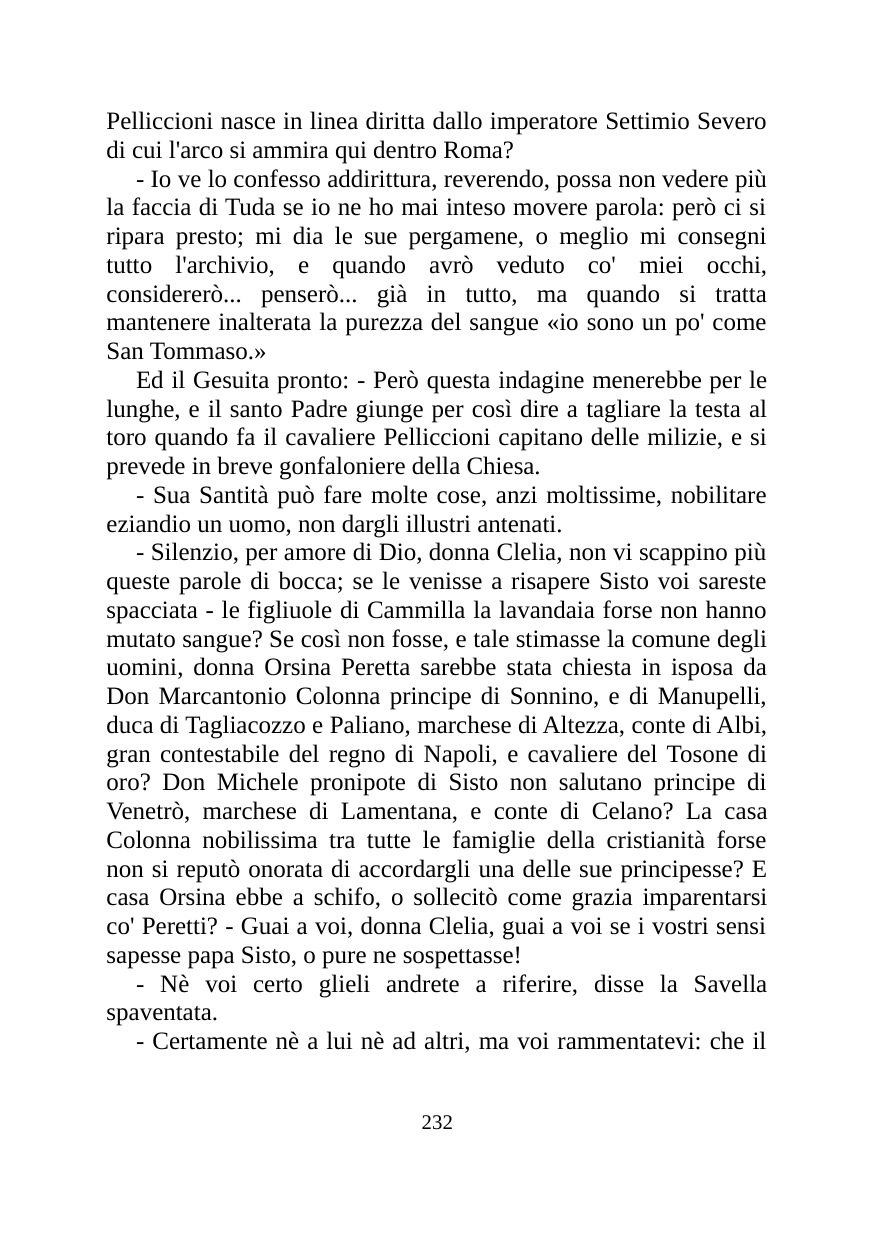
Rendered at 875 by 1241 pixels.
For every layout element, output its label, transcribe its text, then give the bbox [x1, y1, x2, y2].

text - Nè voi certo glieli andrete a riferire, disse la Savella spaventata. [106, 969, 768, 1026]
text - Io ve lo confesso addirittura, reverendo, possa non vedere più la faccia di Tuda se io ne ho mai inteso movere parola: però ci si ripara presto; mi dia le sue pergamene, o meglio mi consegni tutto l'archivio, e quando avrò veduto co' miei occhi, considererò... penserò... già in tutto, ma quando si tratta mantenere inalterata la purezza del sangue «io sono un po' come San Tommaso.» [106, 164, 768, 365]
text Pelliccioni nasce in linea diritta dallo imperatore Settimio Severo di cui l'arco si ammira qui dentro Roma? [106, 106, 768, 164]
text - Certamente nè a lui nè ad altri, ma voi rammentatevi: che il [106, 1026, 768, 1055]
text - Sua Santità può fare molte cose, anzi moltissime, nobilitare eziandio un uomo, non dargli illustri antenati. [106, 480, 768, 537]
text Ed il Gesuita pronto: - Però questa indagine menerebbe per le lunghe, e il santo Padre giunge per così dire a tagliare la testa al toro quando fa il cavaliere Pelliccioni capitano delle milizie, e si prevede in breve gonfaloniere della Chiesa. [106, 365, 768, 480]
text - Silenzio, per amore di Dio, donna Clelia, non vi scappino più queste parole di bocca; se le venisse a risapere Sisto voi sareste spacciata - le figliuole di Cammilla la lavandaia forse non hanno mutato sangue? Se così non fosse, e tale stimasse la comune degli uomini, donna Orsina Peretta sarebbe stata chiesta in isposa da Don Marcantonio Colonna principe di Sonnino, e di Manupelli, duca di Tagliacozzo e Paliano, marchese di Altezza, conte di Albi, gran contestabile del regno di Napoli, e cavaliere del Tosone di oro? Don Michele pronipote di Sisto non salutano principe di Venetrò, marchese di Lamentana, e conte di Celano? La casa Colonna nobilissima tra tutte le famiglie della cristianità forse non si reputò onorata di accordargli una delle sue principesse? E casa Orsina ebbe a schifo, o sollecitò come grazia imparentarsi co' Peretti? - Guai a voi, donna Clelia, guai a voi se i vostri sensi sapesse papa Sisto, o pure ne sospettasse! [106, 537, 768, 969]
